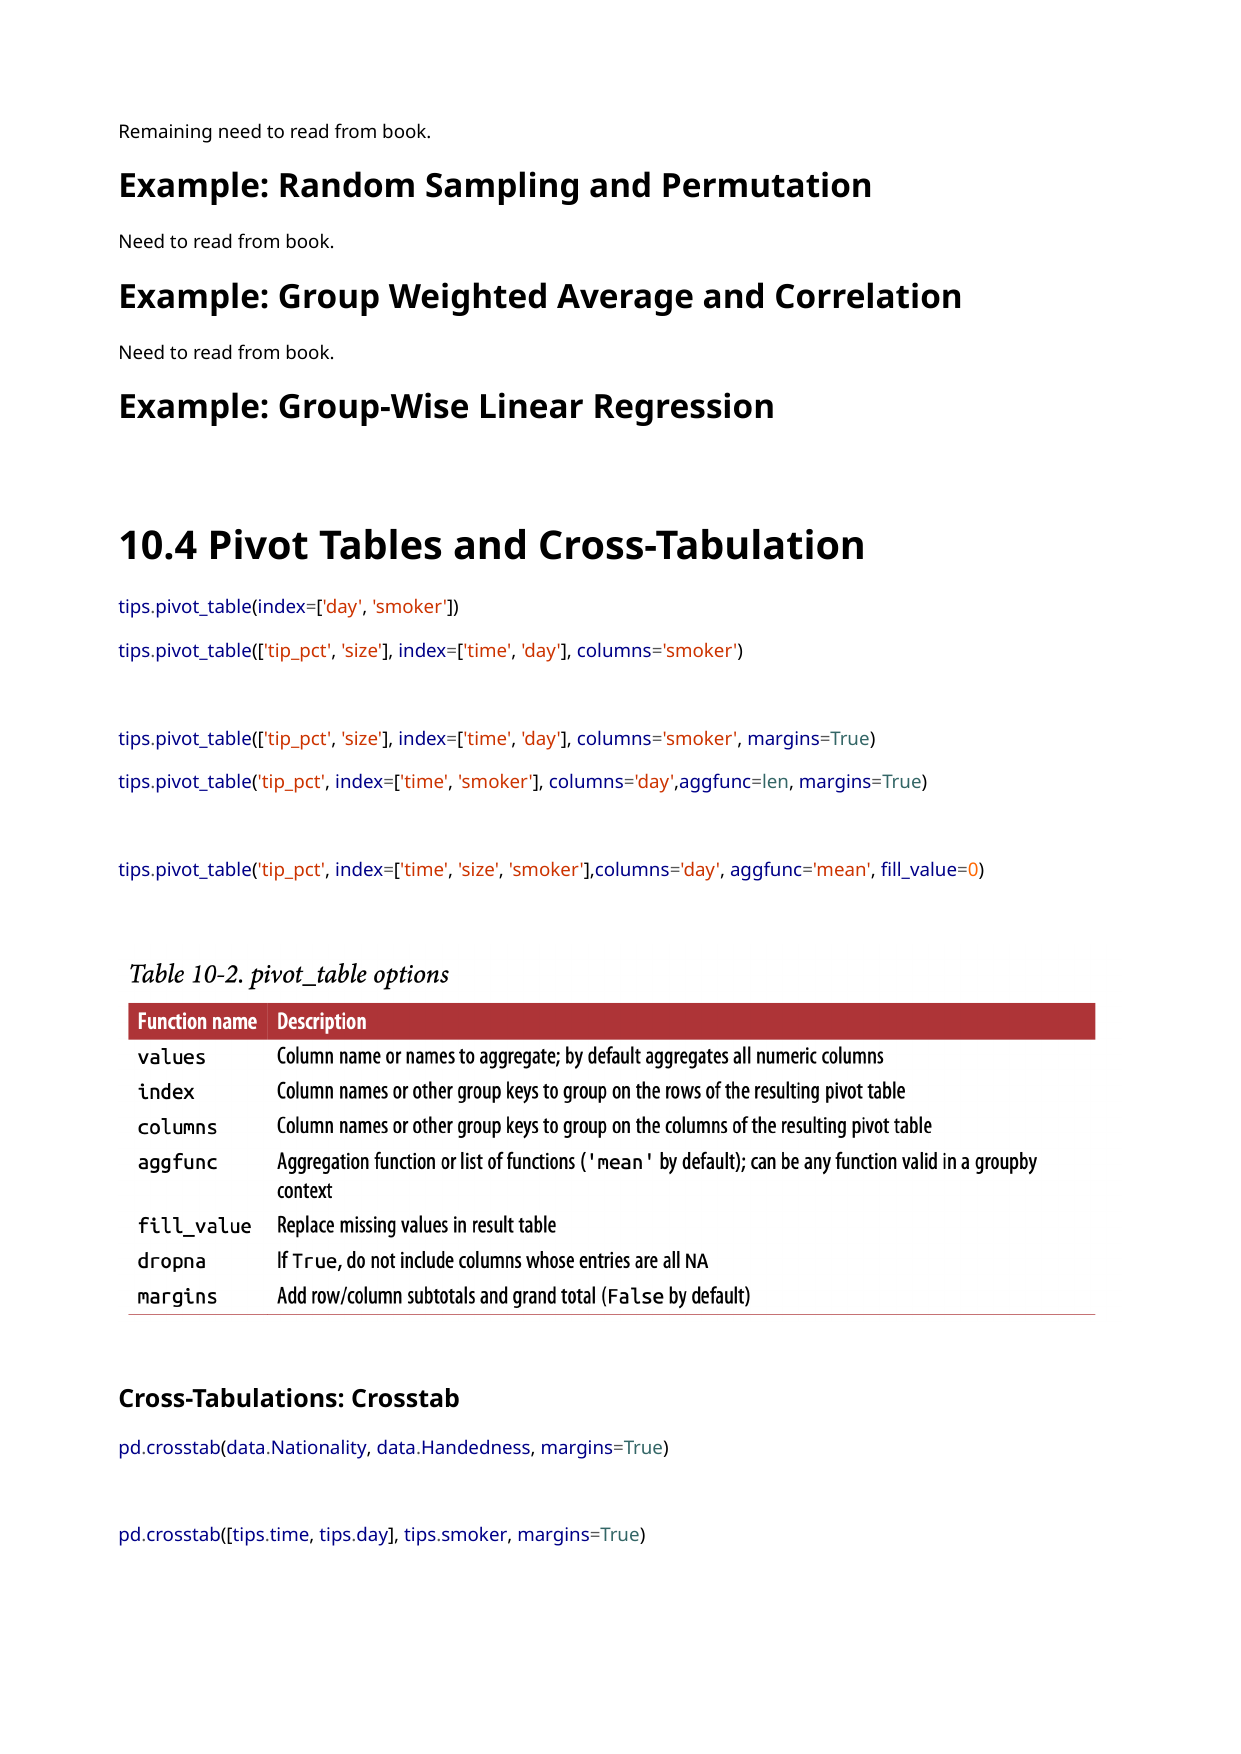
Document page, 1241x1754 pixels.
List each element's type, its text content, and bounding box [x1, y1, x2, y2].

text tips.pivot_table(['tip_pct', 'size'], index=['time', 'day'], columns='smoker', margins=True) [118, 725, 1122, 750]
text pd.crosstab(data.Nationality, data.Handedness, margins=True) [118, 1434, 1122, 1459]
text tips.pivot_table(index=['day', 'smoker']) [118, 593, 1122, 619]
text Remaining need to read from book. [118, 118, 1122, 144]
text tips.pivot_table('tip_pct', index=['time', 'size', 'smoker'],columns='day', aggfunc='mean', fill_value=0) [118, 856, 1122, 882]
text 10.4 Pivot Tables and Cross-Tabulation [118, 517, 1122, 571]
text Need to read from book. [118, 339, 1122, 365]
text pd.crosstab([tips.time, tips.day], tips.smoker, margins=True) [118, 1522, 1122, 1547]
picture [118, 944, 1123, 1322]
text Example: Group Weighted Average and Correlation [118, 273, 1122, 318]
text Need to read from book. [118, 229, 1122, 254]
text Cross-Tabulations: Crosstab [118, 1380, 1122, 1414]
text Example: Random Sampling and Permutation [118, 162, 1122, 207]
text Example: Group-Wise Linear Regression [118, 383, 1122, 429]
text tips.pivot_table(['tip_pct', 'size'], index=['time', 'day'], columns='smoker') [118, 637, 1122, 663]
text tips.pivot_table('tip_pct', index=['time', 'smoker'], columns='day',aggfunc=len, margins=True) [118, 769, 1122, 794]
